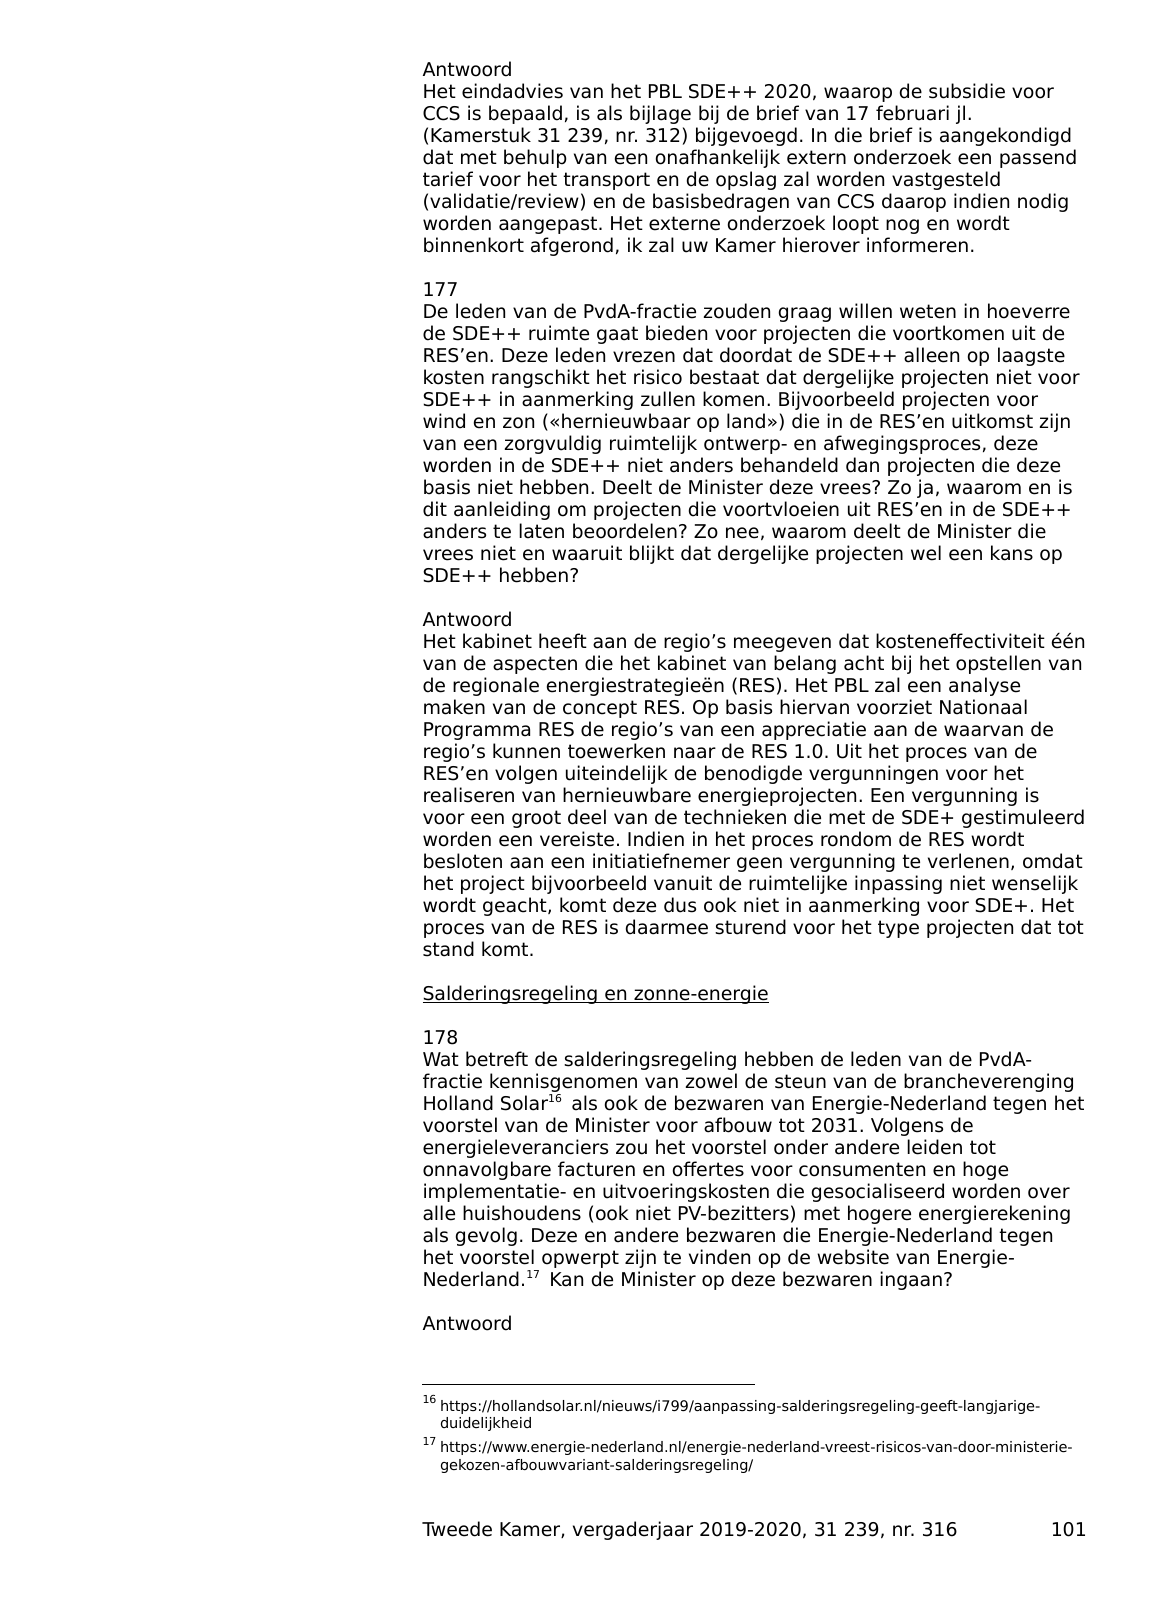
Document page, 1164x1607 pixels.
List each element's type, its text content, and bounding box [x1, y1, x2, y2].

text Het eindadvies van het PBL SDE++ 2020, waarop de subsidie voor CCS is bepaald, is als bijlage bij de brief van 17 februari jl. (Kamerstuk 31 239, nr. 312) bijgevoegd. In die brief is aangekondigd dat met behulp van een onafhankelijk extern onderzoek een passend tarief voor het transport en de opslag zal worden vastgesteld (validatie/review) en de basisbedragen van CCS daarop indien nodig worden aangepast. Het externe onderzoek loopt nog en wordt binnenkort afgerond, ik zal uw Kamer hierover informeren. [422, 81, 1087, 257]
text Antwoord [422, 59, 1087, 81]
subtitle Salderingsregeling en zonne-energie [422, 983, 1087, 1005]
text Antwoord [422, 1313, 1087, 1335]
text 177 [422, 279, 1087, 301]
text https://hollandsolar.nl/nieuws/i799/aanpassing-salderingsregeling-geeft-langjarige-duidelijkheid [422, 1393, 1087, 1432]
text https://www.energie-nederland.nl/energie-nederland-vreest-risicos-van-door-ministerie-gekozen-afbouwvariant-salderingsregeling/ [422, 1435, 1087, 1474]
text Het kabinet heeft aan de regio’s meegeven dat kosteneffectiviteit één van de aspecten die het kabinet van belang acht bij het opstellen van de regionale energiestrategieën (RES). Het PBL zal een analyse maken van de concept RES. Op basis hiervan voorziet Nationaal Programma RES de regio’s van een appreciatie aan de waarvan de regio’s kunnen toewerken naar de RES 1.0. Uit het proces van de RES’en volgen uiteindelijk de benodigde vergunningen voor het realiseren van hernieuwbare energieprojecten. Een vergunning is voor een groot deel van de technieken die met de SDE+ gestimuleerd worden een vereiste. Indien in het proces rondom de RES wordt besloten aan een initiatiefnemer geen vergunning te verlenen, omdat het project bijvoorbeeld vanuit de ruimtelijke inpassing niet wenselijk wordt geacht, komt deze dus ook niet in aanmerking voor SDE+. Het proces van de RES is daarmee sturend voor het type projecten dat tot stand komt. [422, 631, 1087, 961]
text Antwoord [422, 609, 1087, 631]
text Wat betreft de salderingsregeling hebben de leden van de PvdA-fractie kennisgenomen van zowel de steun van de brancheverenging Holland Solar als ook de bezwaren van Energie-Nederland tegen het voorstel van de Minister voor afbouw tot 2031. Volgens de energieleveranciers zou het voorstel onder andere leiden tot onnavolgbare facturen en offertes voor consumenten en hoge implementatie- en uitvoeringskosten die gesocialiseerd worden over alle huishoudens (ook niet PV-bezitters) met hogere energierekening als gevolg. Deze en andere bezwaren die Energie-Nederland tegen het voorstel opwerpt zijn te vinden op de website van Energie-Nederland. Kan de Minister op deze bezwaren ingaan? [422, 1049, 1087, 1291]
text De leden van de PvdA-fractie zouden graag willen weten in hoeverre de SDE++ ruimte gaat bieden voor projecten die voortkomen uit de RES’en. Deze leden vrezen dat doordat de SDE++ alleen op laagste kosten rangschikt het risico bestaat dat dergelijke projecten niet voor SDE++ in aanmerking zullen komen. Bijvoorbeeld projecten voor wind en zon («hernieuwbaar op land») die in de RES’en uitkomst zijn van een zorgvuldig ruimtelijk ontwerp- en afwegingsproces, deze worden in de SDE++ niet anders behandeld dan projecten die deze basis niet hebben. Deelt de Minister deze vrees? Zo ja, waarom en is dit aanleiding om projecten die voortvloeien uit RES’en in de SDE++ anders te laten beoordelen? Zo nee, waarom deelt de Minister die vrees niet en waaruit blijkt dat dergelijke projecten wel een kans op SDE++ hebben? [422, 301, 1087, 587]
text 178 [422, 1027, 1087, 1049]
